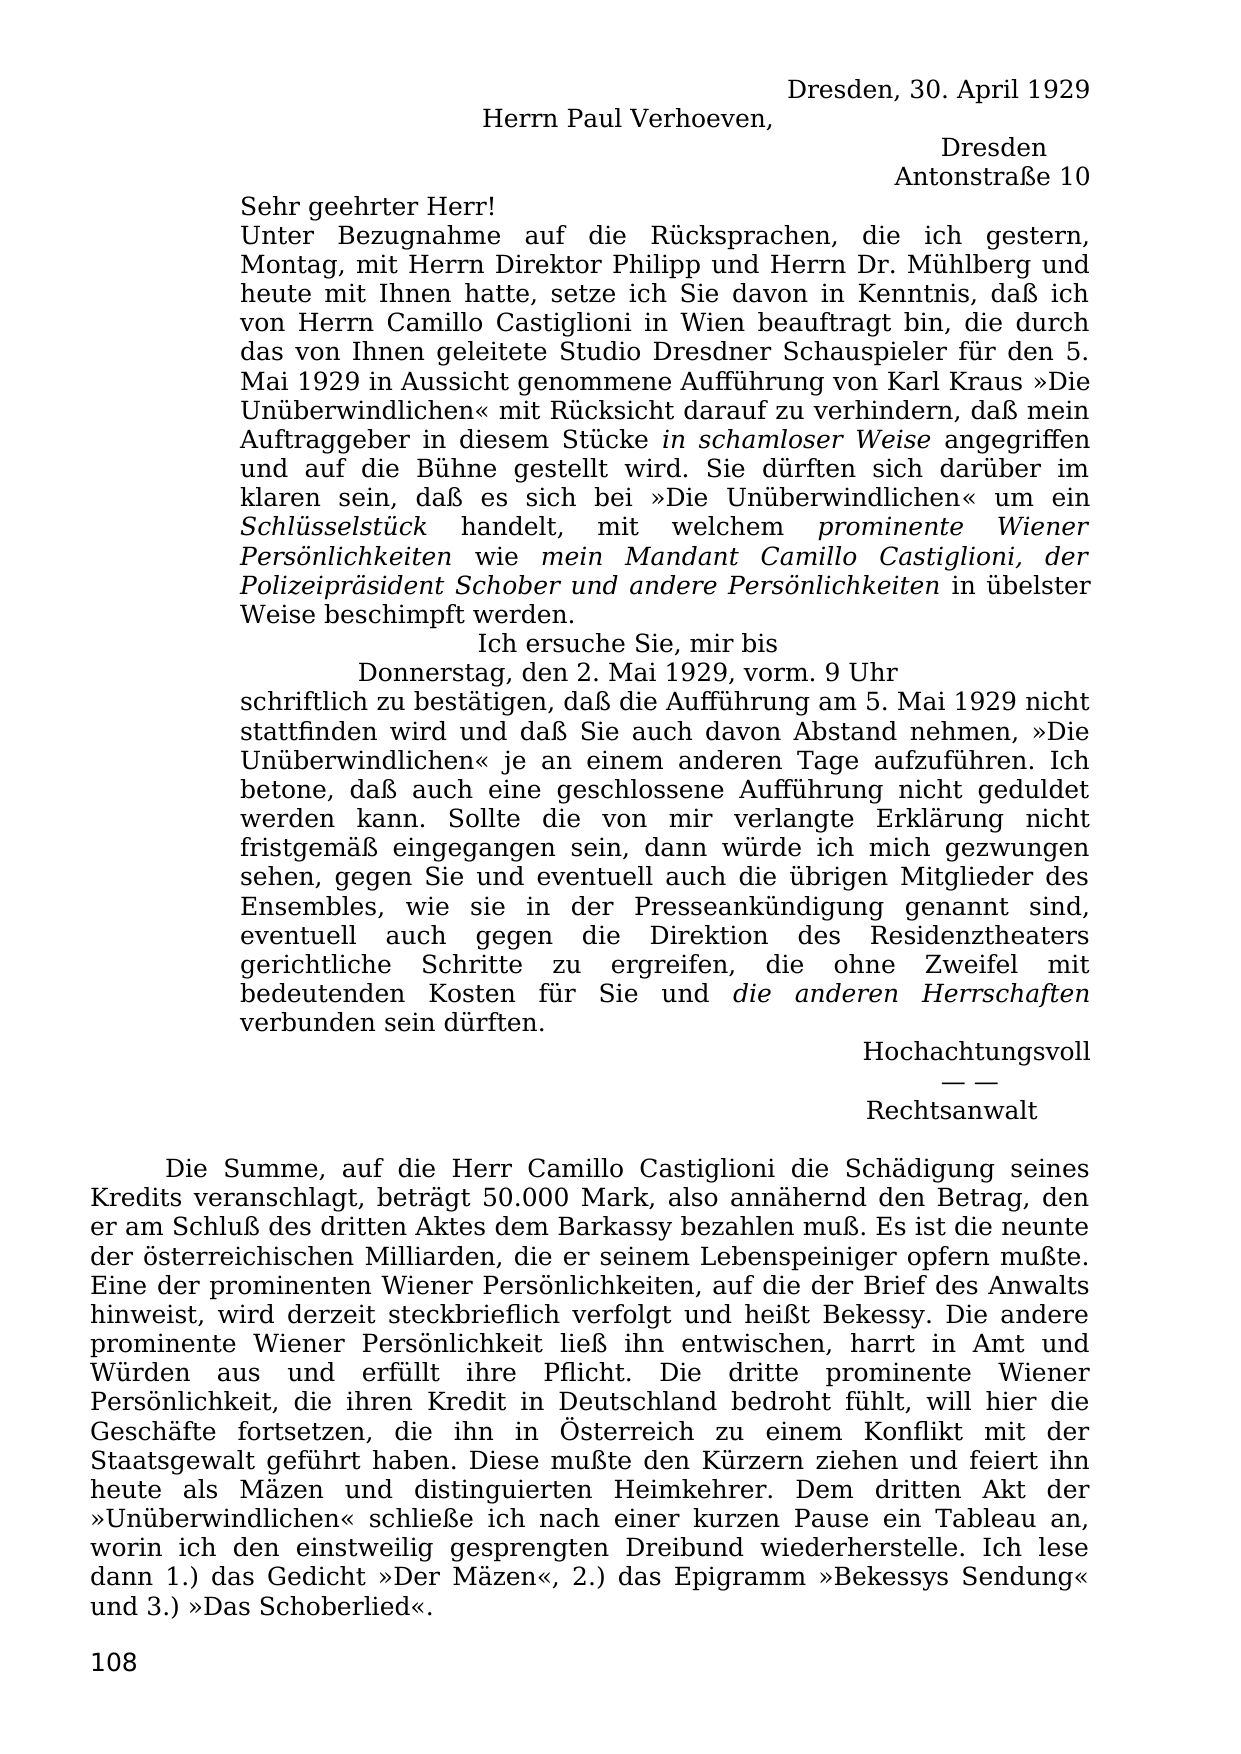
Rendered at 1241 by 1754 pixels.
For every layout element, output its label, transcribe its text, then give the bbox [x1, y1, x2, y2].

text Rechtsanwalt [90, 1096, 1091, 1125]
text Unter Bezugnahme auf die Rücksprachen, die ich gestern, Montag, mit Herrn Direktor Philipp und Herrn Dr. Mühlberg und heute mit Ihnen hatte, setze ich Sie davon in Kenntnis, daß ich von Herrn Camillo Castiglioni in Wien beauftragt bin, die durch das von Ihnen geleitete Studio Dresdner Schauspieler für den 5. Mai 1929 in Aussicht genommene Aufführung von Karl Kraus »Die Unüberwindlichen« mit Rücksicht darauf zu verhindern, daß mein Auftraggeber in diesem Stücke in schamloser Weise angegriffen und auf die Bühne gestellt wird. Sie dürften sich darüber im klaren sein, daß es sich bei »Die Unüberwindlichen« um ein Schlüsselstück handelt, mit welchem prominente Wiener Persönlichkeiten wie mein Mandant Camillo Castiglioni, der Polizeipräsident Schober und andere Persönlichkeiten in übelster Weise beschimpft werden. [240, 221, 1091, 629]
text Antonstraße 10 [90, 162, 1091, 192]
text Hochachtungsvoll [90, 1037, 1091, 1067]
text Ich ersuche Sie, mir bis [90, 629, 1091, 658]
text Donnerstag, den 2. Mai 1929, vorm. 9 Uhr [90, 658, 1091, 687]
text Dresden [90, 133, 1091, 162]
text Die Summe, auf die Herr Camillo Castiglioni die Schädigung seines Kredits veranschlagt, beträgt 50.000 Mark, also annähernd den Betrag, den er am Schluß des dritten Aktes dem Barkassy bezahlen muß. Es ist die neunte der österreichischen Milliarden, die er seinem Lebenspeiniger opfern mußte. Eine der prominenten Wiener Persönlichkeiten, auf die der Brief des Anwalts hinweist, wird derzeit steckbrieflich verfolgt und heißt Bekessy. Die andere prominente Wiener Persönlichkeit ließ ihn entwischen, harrt in Amt und Würden aus und erfüllt ihre Pflicht. Die dritte prominente Wiener Persönlichkeit, die ihren Kredit in Deutschland bedroht fühlt, will hier die Geschäfte fortsetzen, die ihn in Österreich zu einem Konflikt mit der Staatsgewalt geführt haben. Diese mußte den Kürzern ziehen und feiert ihn heute als Mäzen und distinguierten Heimkehrer. Dem dritten Akt der »Unüberwindlichen« schließe ich nach einer kurzen Pause ein Tableau an, worin ich den einstweilig gesprengten Dreibund wiederherstelle. Ich lese dann 1.) das Gedicht »Der Mäzen«, 2.) das Epigramm »Bekessys Sendung« und 3.) »Das Schoberlied«. [90, 1154, 1091, 1621]
text — — [90, 1067, 1091, 1096]
text schriftlich zu bestätigen, daß die Aufführung am 5. Mai 1929 nicht stattfinden wird und daß Sie auch davon Abstand nehmen, »Die Unüberwindlichen« je an einem anderen Tage aufzuführen. Ich betone, daß auch eine geschlossene Aufführung nicht geduldet werden kann. Sollte die von mir verlangte Erklärung nicht fristgemäß eingegangen sein, dann würde ich mich gezwungen sehen, gegen Sie und eventuell auch die übrigen Mitglieder des Ensembles, wie sie in der Presseankündigung genannt sind, eventuell auch gegen die Direktion des Residenztheaters gerichtliche Schritte zu ergreifen, die ohne Zweifel mit bedeutenden Kosten für Sie und die anderen Herrschaften verbunden sein dürften. [240, 687, 1091, 1037]
text Dresden, 30. April 1929 [90, 75, 1091, 104]
text Herrn Paul Verhoeven, [90, 104, 1091, 133]
text Sehr geehrter Herr! [240, 192, 1091, 221]
